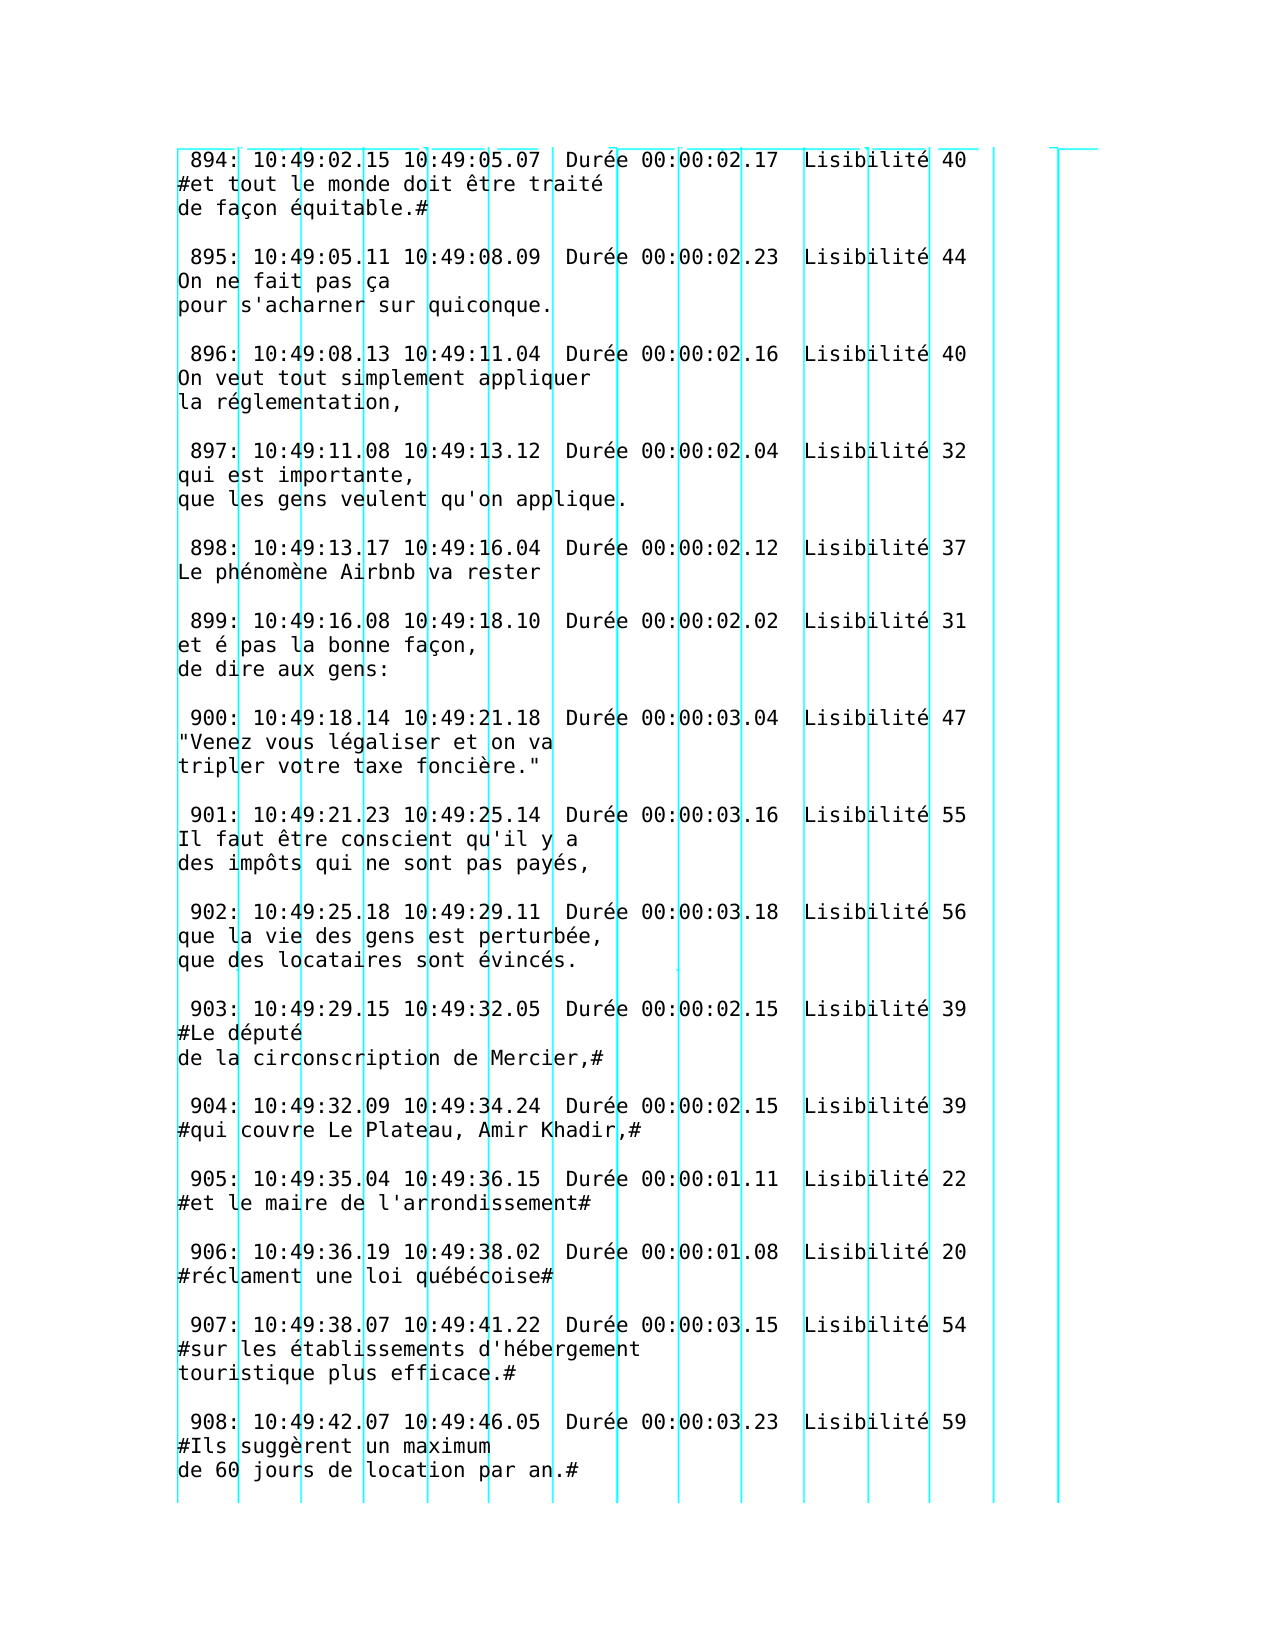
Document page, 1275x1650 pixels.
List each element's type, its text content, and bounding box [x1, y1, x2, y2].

text 908: 10:49:42.07 10:49:46.05 Durée 00:00:03.23 Lisibilité 59 [177, 1410, 1098, 1434]
text 899: 10:49:16.08 10:49:18.10 Durée 00:00:02.02 Lisibilité 31 [177, 609, 1098, 633]
text 901: 10:49:21.23 10:49:25.14 Durée 00:00:03.16 Lisibilité 55 [177, 803, 1098, 827]
text On ne fait pas ça [177, 269, 1098, 293]
text tripler votre taxe foncière." [177, 754, 1098, 779]
text la réglementation, [177, 390, 1098, 414]
text 907: 10:49:38.07 10:49:41.22 Durée 00:00:03.15 Lisibilité 54 [177, 1313, 1098, 1337]
text Il faut être conscient qu'il y a [177, 827, 1098, 851]
text Le phénomène Airbnb va rester [177, 560, 1098, 584]
text de façon équitable.# [177, 196, 1098, 220]
text et é pas la bonne façon, [177, 633, 1098, 657]
text que la vie des gens est perturbée, [177, 924, 1098, 948]
text 896: 10:49:08.13 10:49:11.04 Durée 00:00:02.16 Lisibilité 40 [177, 342, 1098, 366]
text 894: 10:49:02.15 10:49:05.07 Durée 00:00:02.17 Lisibilité 40 [177, 148, 1098, 172]
text de la circonscription de Mercier,# [177, 1046, 1098, 1070]
text que les gens veulent qu'on applique. [177, 487, 1098, 512]
text touristique plus efficace.# [177, 1361, 1098, 1385]
text #qui couvre Le Plateau, Amir Khadir,# [177, 1118, 1098, 1143]
text #Ils suggèrent un maximum [177, 1434, 1098, 1458]
text 904: 10:49:32.09 10:49:34.24 Durée 00:00:02.15 Lisibilité 39 [177, 1094, 1098, 1118]
text 905: 10:49:35.04 10:49:36.15 Durée 00:00:01.11 Lisibilité 22 [177, 1167, 1098, 1191]
text 898: 10:49:13.17 10:49:16.04 Durée 00:00:02.12 Lisibilité 37 [177, 536, 1098, 560]
picture [177, 147, 1098, 1503]
text 902: 10:49:25.18 10:49:29.11 Durée 00:00:03.18 Lisibilité 56 [177, 900, 1098, 924]
text que des locataires sont évincés. [177, 948, 1098, 973]
text #sur les établissements d'hébergement [177, 1337, 1098, 1361]
text On veut tout simplement appliquer [177, 366, 1098, 390]
text 906: 10:49:36.19 10:49:38.02 Durée 00:00:01.08 Lisibilité 20 [177, 1240, 1098, 1264]
text qui est importante, [177, 463, 1098, 487]
text 903: 10:49:29.15 10:49:32.05 Durée 00:00:02.15 Lisibilité 39 [177, 997, 1098, 1021]
text #Le député [177, 1021, 1098, 1046]
text "Venez vous légaliser et on va [177, 730, 1098, 754]
text 895: 10:49:05.11 10:49:08.09 Durée 00:00:02.23 Lisibilité 44 [177, 245, 1098, 269]
text de 60 jours de location par an.# [177, 1458, 1098, 1482]
text 897: 10:49:11.08 10:49:13.12 Durée 00:00:02.04 Lisibilité 32 [177, 439, 1098, 463]
text #et le maire de l'arrondissement# [177, 1191, 1098, 1216]
text de dire aux gens: [177, 657, 1098, 682]
text pour s'acharner sur quiconque. [177, 293, 1098, 317]
text 900: 10:49:18.14 10:49:21.18 Durée 00:00:03.04 Lisibilité 47 [177, 706, 1098, 730]
text #réclament une loi québécoise# [177, 1264, 1098, 1288]
text des impôts qui ne sont pas payés, [177, 851, 1098, 876]
text #et tout le monde doit être traité [177, 172, 1098, 196]
